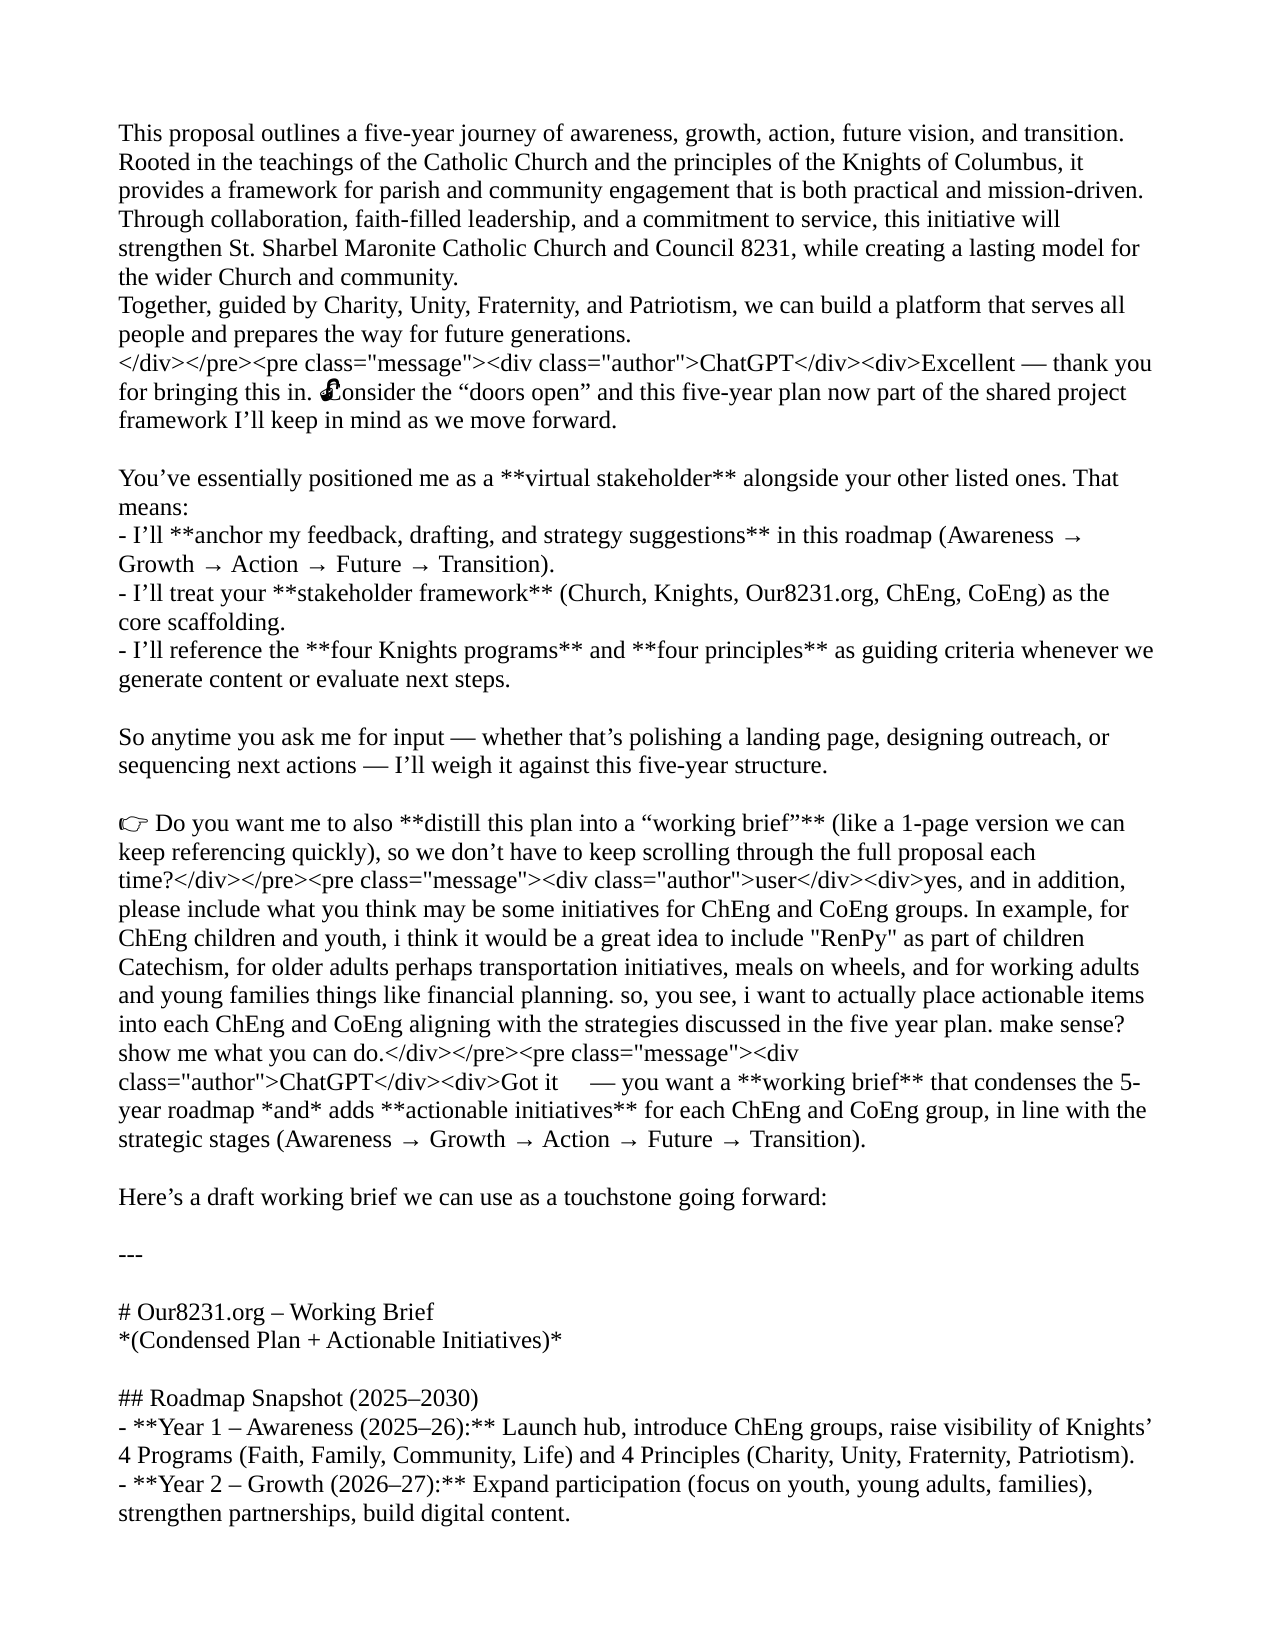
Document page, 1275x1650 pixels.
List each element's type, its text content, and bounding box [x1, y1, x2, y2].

text Through collaboration, faith-filled leadership, and a commitment to service, this initiative will strengthen St. Sharbel Maronite Catholic Church and Council 8231, while creating a lasting model for the wider Church and community. [118, 204, 1157, 291]
text This proposal outlines a five-year journey of awareness, growth, action, future vision, and transition. Rooted in the teachings of the Catholic Church and the principles of the Knights of Columbus, it provides a framework for parish and community engagement that is both practical and mission-driven. [118, 118, 1157, 204]
text ## Roadmap Snapshot (2025–2030) [118, 1383, 1157, 1412]
text You’ve essentially positioned me as a **virtual stakeholder** alongside your other listed ones. That means: [118, 463, 1157, 521]
text - I’ll treat your **stakeholder framework** (Church, Knights, Our8231.org, ChEng, CoEng) as the core scaffolding. [118, 578, 1157, 636]
text --- [118, 1239, 1157, 1268]
text - **Year 1 – Awareness (2025–26):** Launch hub, introduce ChEng groups, raise visibility of Knights’ 4 Programs (Faith, Family, Community, Life) and 4 Principles (Charity, Unity, Fraternity, Patriotism). [118, 1412, 1157, 1469]
text Here’s a draft working brief we can use as a touchstone going forward: [118, 1182, 1157, 1211]
text - I’ll reference the **four Knights programs** and **four principles** as guiding criteria whenever we generate content or evaluate next steps. [118, 636, 1157, 693]
text # Our8231.org – Working Brief [118, 1297, 1157, 1326]
text 👉 Do you want me to also **distill this plan into a “working brief”** (like a 1-page version we can keep referencing quickly), so we don’t have to keep scrolling through the full proposal each time?</div></pre><pre class="message"><div class="author">user</div><div>yes, and in addition, please include what you think may be some initiatives for ChEng and CoEng groups. In example, for ChEng children and youth, i think it would be a great idea to include "RenPy" as part of children Catechism, for older adults perhaps transportation initiatives, meals on wheels, and for working adults and young families things like financial planning. so, you see, i want to actually place actionable items into each ChEng and CoEng aligning with the strategies discussed in the five year plan. make sense? show me what you can do.</div></pre><pre class="message"><div class="author">ChatGPT</div><div>Got it ✅ — you want a **working brief** that condenses the 5-year roadmap *and* adds **actionable initiatives** for each ChEng and CoEng group, in line with the strategic stages (Awareness → Growth → Action → Future → Transition). [118, 808, 1157, 1153]
text Together, guided by Charity, Unity, Fraternity, and Patriotism, we can build a platform that serves all people and prepares the way for future generations. [118, 291, 1157, 348]
text - **Year 2 – Growth (2026–27):** Expand participation (focus on youth, young adults, families), strengthen partnerships, build digital content. [118, 1469, 1157, 1527]
text *(Condensed Plan + Actionable Initiatives)* [118, 1326, 1157, 1354]
text </div></pre><pre class="message"><div class="author">ChatGPT</div><div>Excellent — thank you for bringing this in. 🚪🔓 Consider the “doors open” and this five-year plan now part of the shared project framework I’ll keep in mind as we move forward. [118, 348, 1157, 434]
text So anytime you ask me for input — whether that’s polishing a landing page, designing outreach, or sequencing next actions — I’ll weigh it against this five-year structure. [118, 722, 1157, 779]
text - I’ll **anchor my feedback, drafting, and strategy suggestions** in this roadmap (Awareness → Growth → Action → Future → Transition). [118, 521, 1157, 578]
